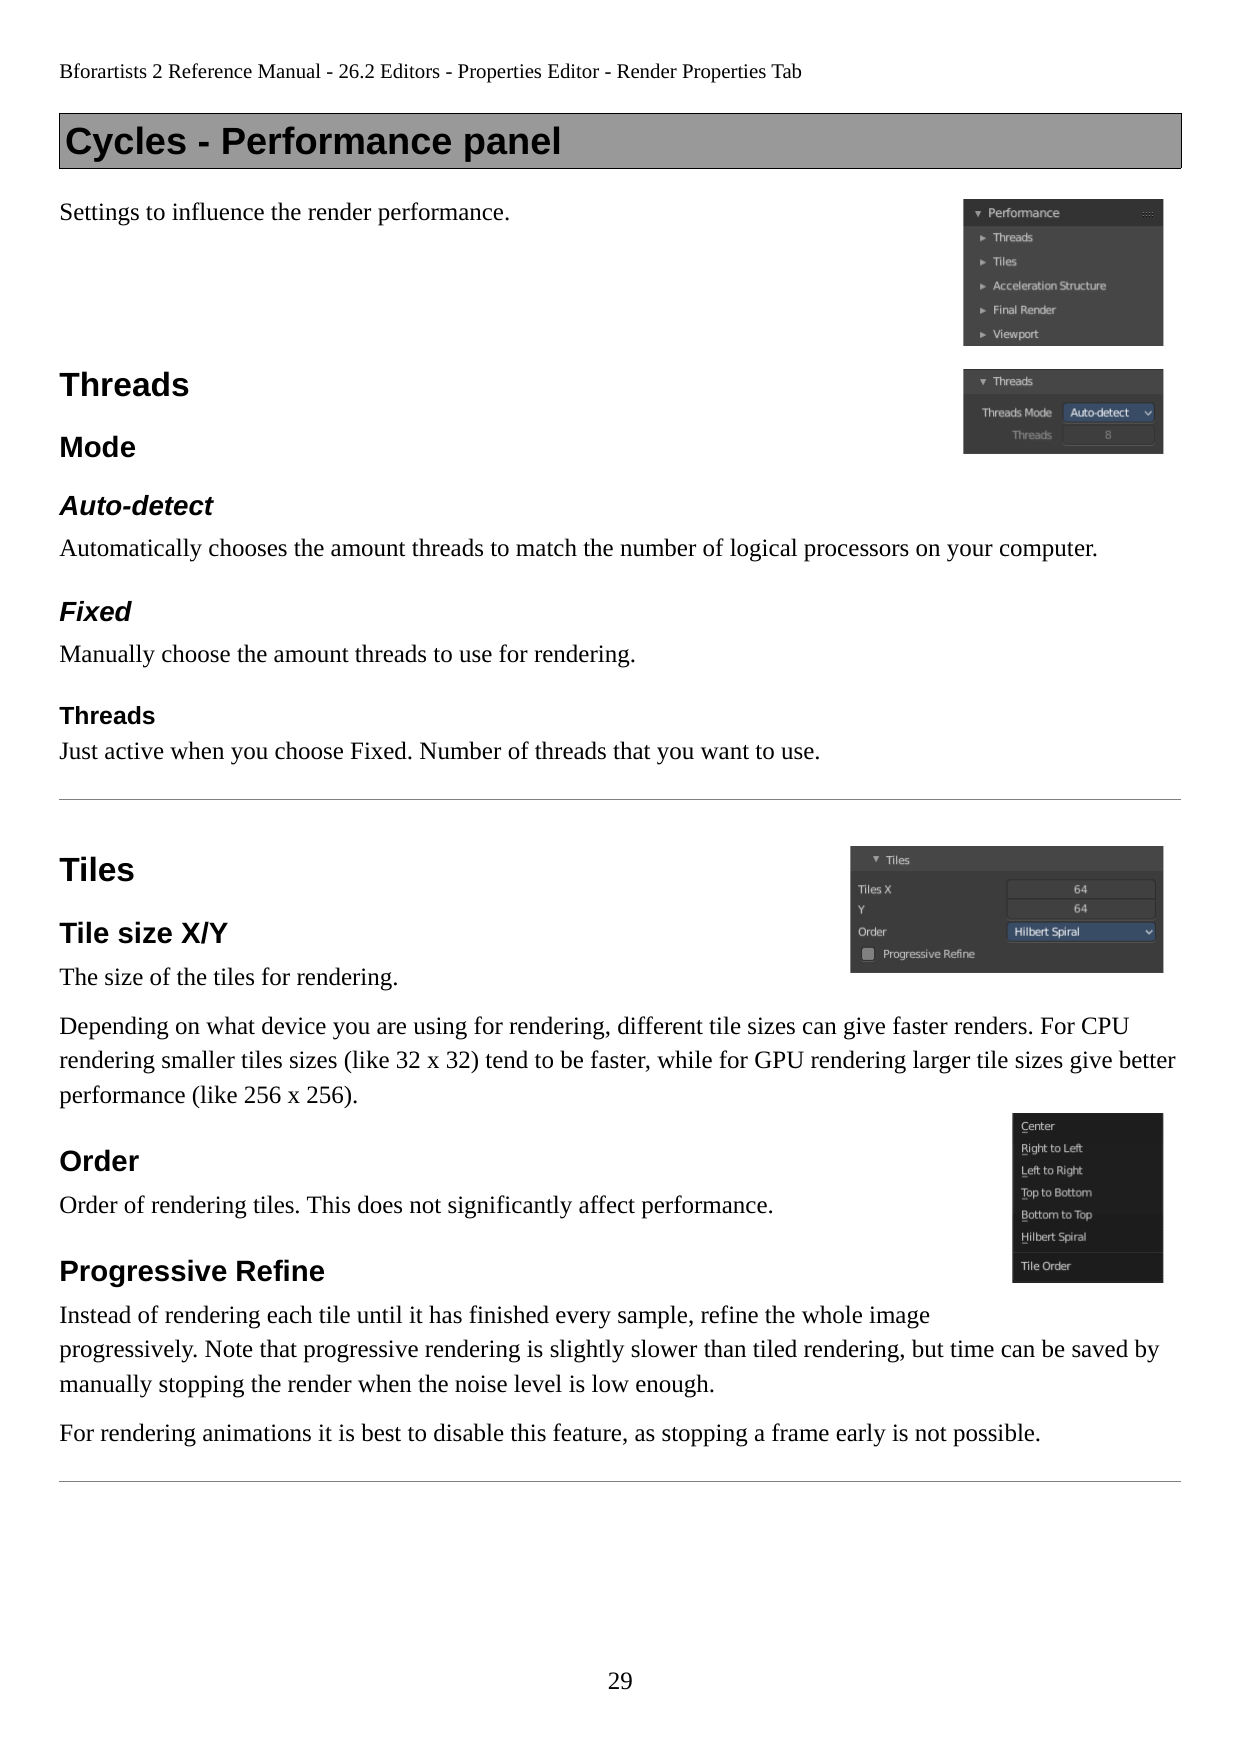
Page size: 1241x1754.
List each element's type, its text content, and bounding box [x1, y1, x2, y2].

subtitle Fixed [59, 595, 1181, 627]
table_header Cycles - Performance panel [60, 114, 1181, 168]
picture [850, 846, 1164, 973]
subtitle Auto-detect [59, 489, 1181, 521]
subtitle Progressive Refine [59, 1253, 1181, 1287]
picture [963, 199, 1164, 346]
text For rendering animations it is best to disable this feature, as stopping a frame early is not possible. [59, 1418, 1181, 1446]
subtitle [1164, 850, 1181, 888]
subtitle Threads [59, 701, 1181, 729]
text Instead of rendering each tile until it has finished every sample, refine the whole image progressively. Note that progressive rendering is slightly slower than tiled rendering, but time can be saved by manually stopping the render when the noise level is low enough. [59, 1300, 1181, 1397]
text Depending on what device you are using for rendering, different tile sizes can give faster renders. For CPU rendering smaller tiles sizes (like 32 x 32) tend to be faster, while for GPU rendering larger tile sizes give better performance (like 256 x 256). [59, 1011, 1181, 1109]
subtitle Tiles [59, 850, 850, 888]
text The size of the tiles for rendering. [59, 962, 1181, 991]
text Automatically chooses the amount threads to match the number of logical processors on your computer. [59, 533, 1181, 562]
subtitle Threads [59, 365, 1181, 403]
subtitle Order [59, 1143, 1012, 1177]
subtitle Mode [59, 430, 1181, 464]
text Manually choose the amount threads to use for rendering. [59, 639, 1181, 668]
picture [1012, 1113, 1164, 1283]
picture [963, 369, 1164, 454]
subtitle [1164, 1143, 1181, 1177]
subtitle [1164, 916, 1181, 949]
subtitle Tile size X/Y [59, 916, 850, 949]
text Order of rendering tiles. This does not significantly affect performance. [59, 1190, 1012, 1218]
text Just active when you choose Fixed. Number of threads that you want to use. [59, 736, 1181, 764]
text Settings to influence the render performance. [59, 197, 1181, 225]
